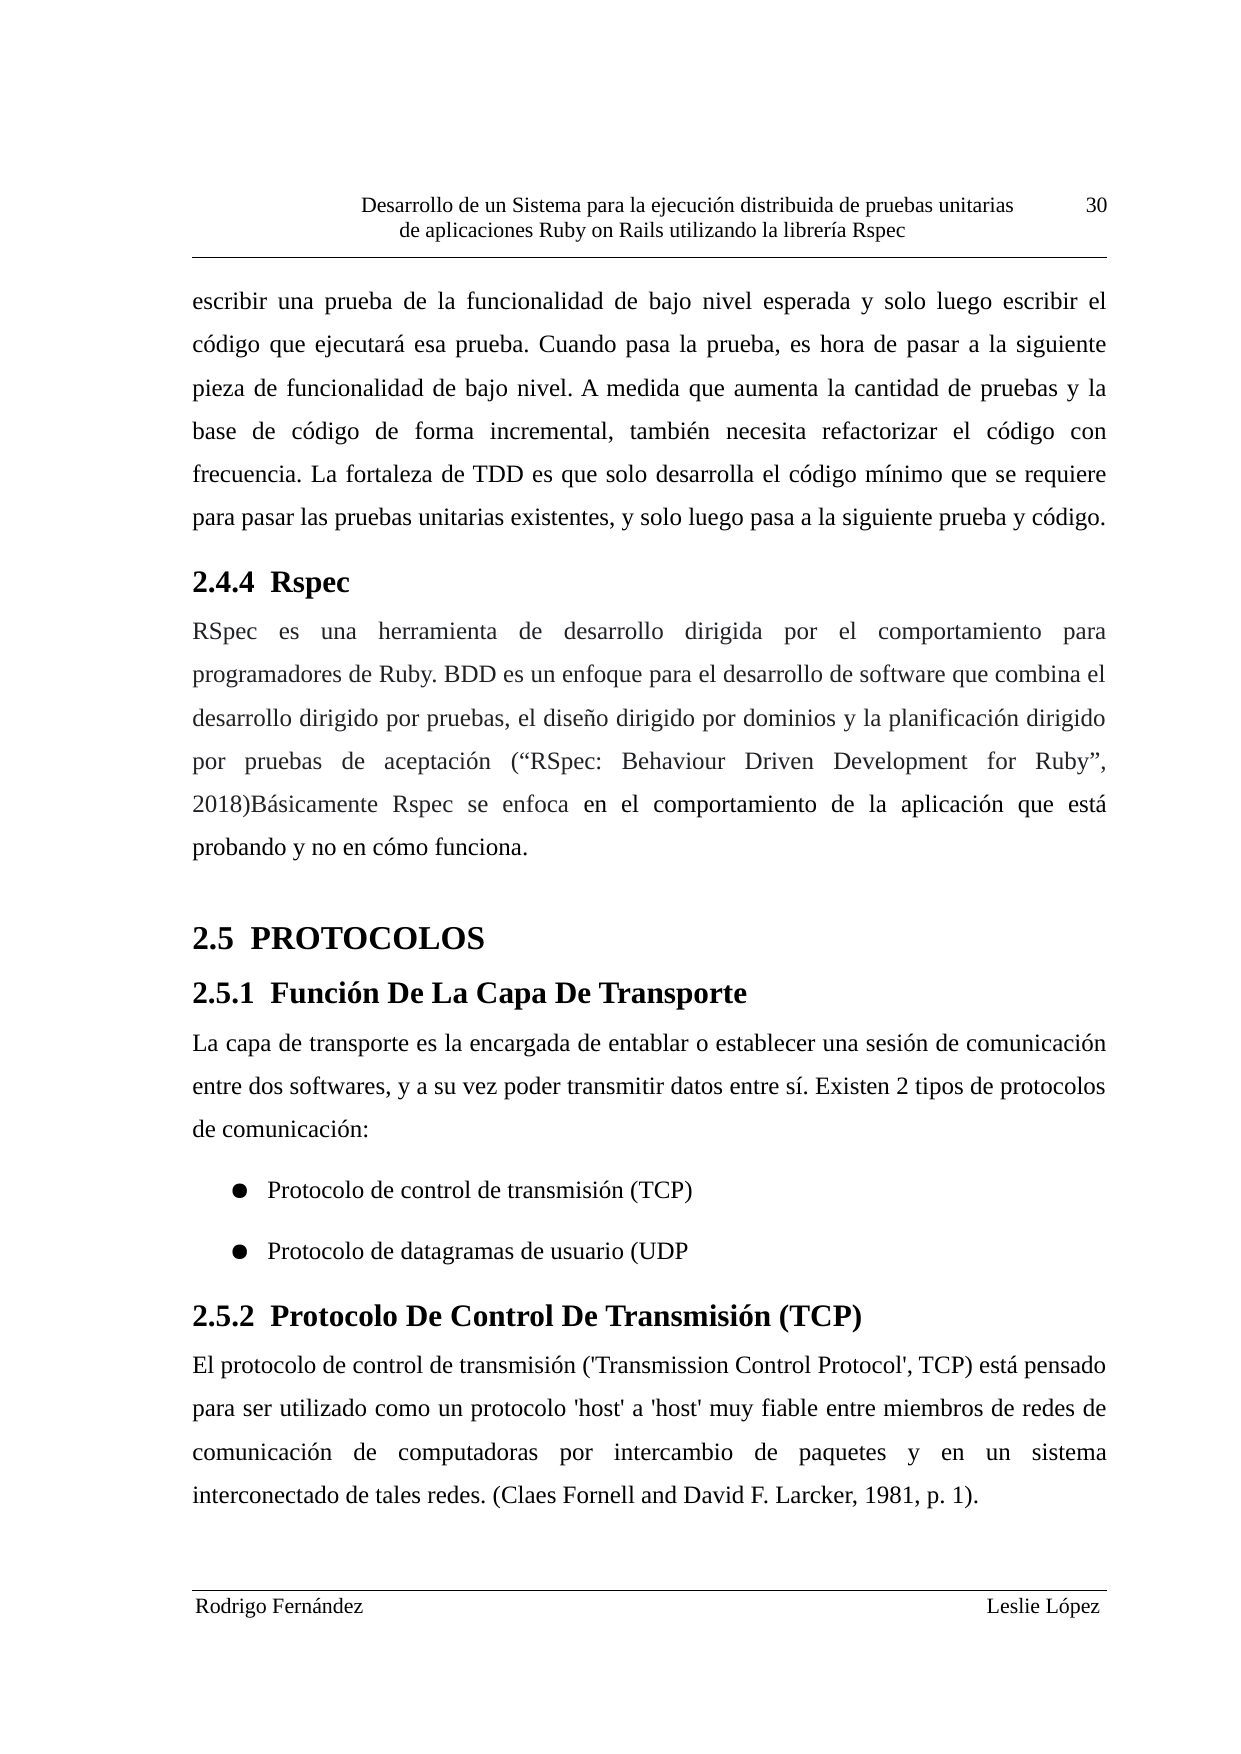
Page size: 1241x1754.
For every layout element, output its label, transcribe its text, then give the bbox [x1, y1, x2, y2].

subtitle Protocolos [192, 918, 1107, 957]
list Protocolo de control de transmisión (TCP) [229, 1175, 1107, 1204]
subtitle Rspec [192, 563, 1107, 599]
subtitle Función de la capa de transporte [192, 974, 1107, 1010]
text RSpec es una herramienta de desarrollo dirigida por el comportamiento para programadores de Ruby. BDD es un enfoque para el desarrollo de software que combina el desarrollo dirigido por pruebas, el diseño dirigido por dominios y la planificación dirigido por pruebas de aceptación (“RSpec: Behaviour Driven Development for Ruby”, 2018)Básicamente Rspec se enfoca en el comportamiento de la aplicación que está probando y no en cómo funciona. [192, 616, 1107, 861]
list escribir una prueba de la funcionalidad de bajo nivel esperada y solo luego escribir el código que ejecutará esa prueba. Cuando pasa la prueba, es hora de pasar a la siguiente pieza de funcionalidad de bajo nivel. A medida que aumenta la cantidad de pruebas y la base de código de forma incremental, también necesita refactorizar el código con frecuencia. La fortaleza de TDD es que solo desarrolla el código mínimo que se requiere para pasar las pruebas unitarias existentes, y solo luego pasa a la siguiente prueba y código. [192, 286, 1107, 531]
text El protocolo de control de transmisión ('Transmission Control Protocol', TCP) está pensado para ser utilizado como un protocolo 'host' a 'host' muy fiable entre miembros de redes de comunicación de computadoras por intercambio de paquetes y en un sistema interconectado de tales redes. (Claes Fornell and David F. Larcker, 1981, p. 1)⁠. [192, 1350, 1107, 1508]
subtitle protocolo de control de transmisión (TCP) [192, 1297, 1107, 1333]
text La capa de transporte es la encargada de entablar o establecer una sesión de comunicación entre dos softwares, y a su vez poder transmitir datos entre sí. Existen 2 tipos de protocolos de comunicación: [192, 1028, 1107, 1143]
list Protocolo de datagramas de usuario (UDP [229, 1236, 1107, 1265]
